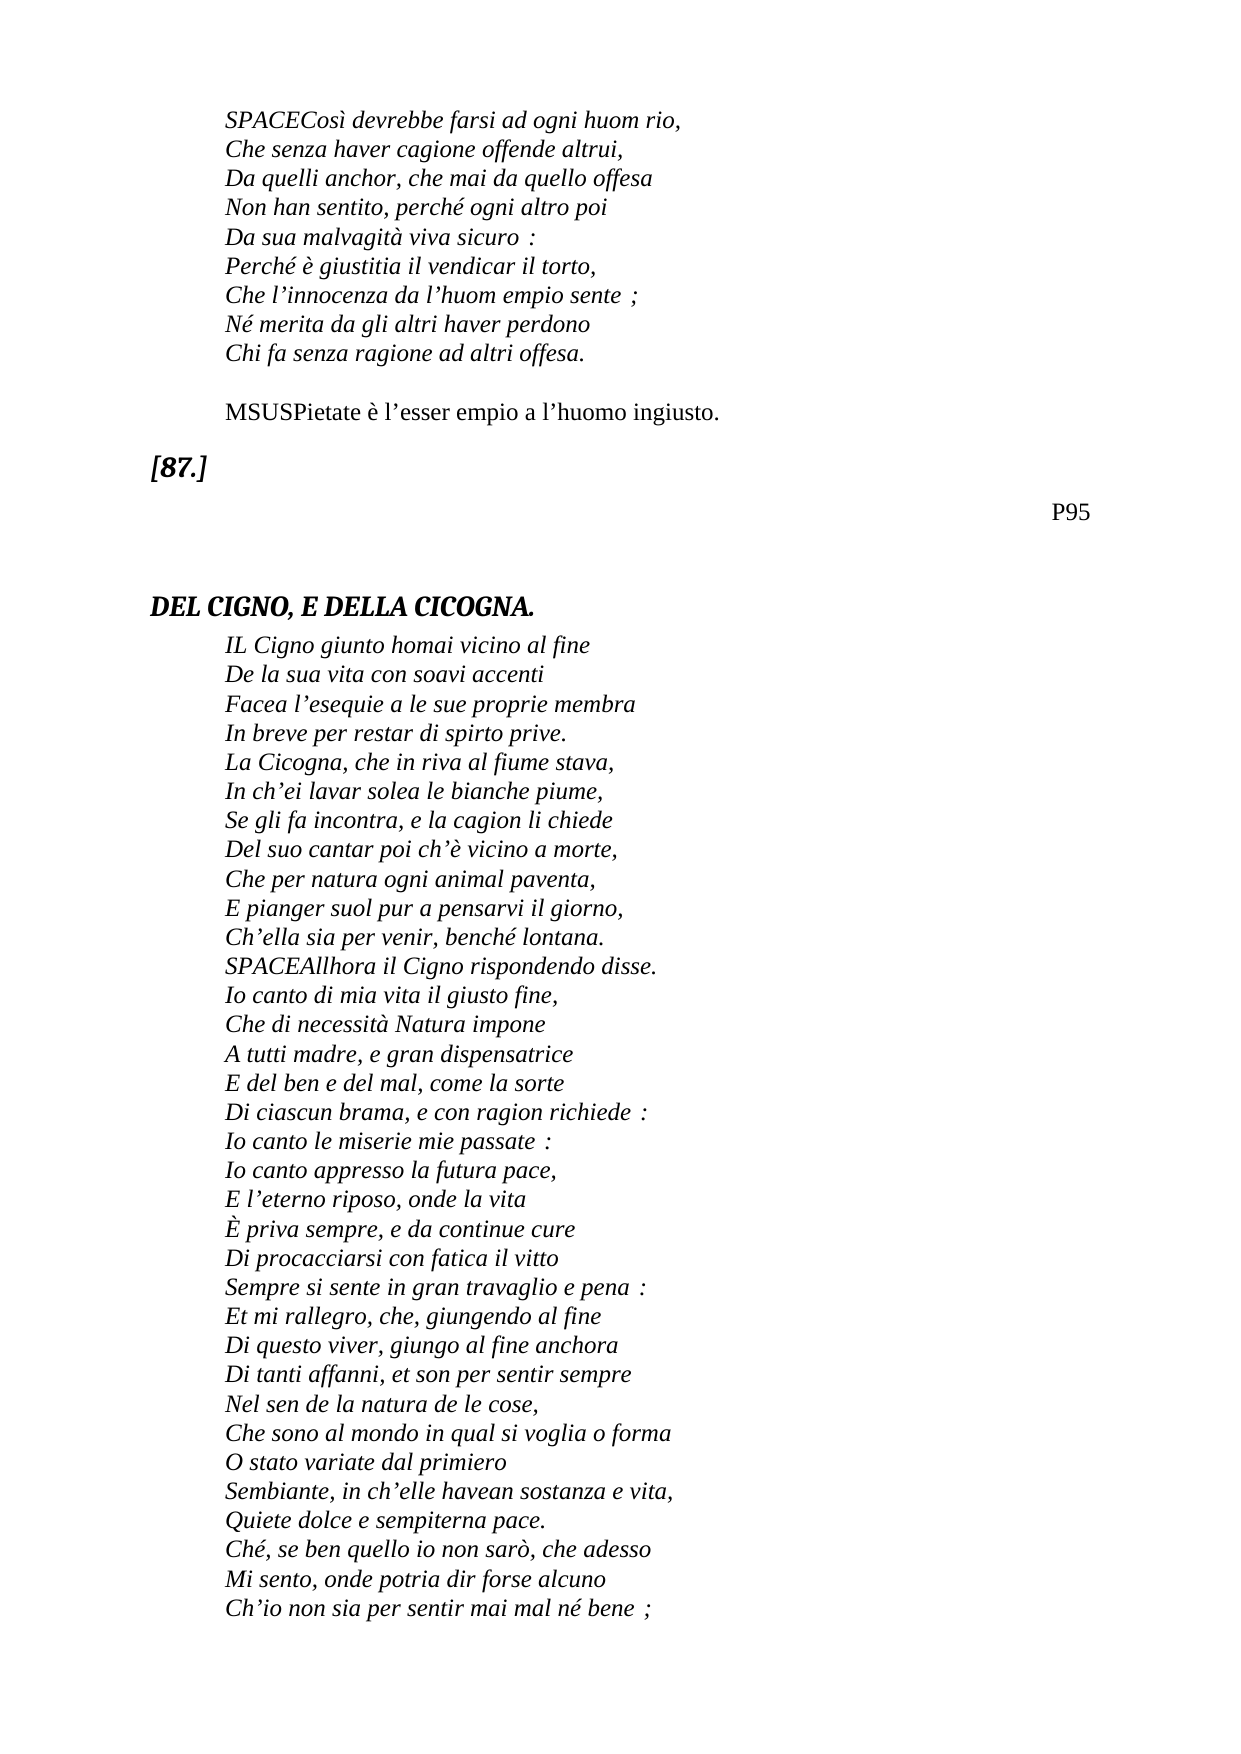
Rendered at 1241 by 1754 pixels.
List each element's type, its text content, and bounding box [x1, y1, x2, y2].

text MSUSPietate è l’esser empio a l’huomo ingiusto. [225, 397, 1090, 426]
text SPACECosì devrebbe farsi ad ogni huom rio, Che senza haver cagione offende altrui, Da quelli anchor, che mai da quello offesa Non han sentito, perché ogni altro poi Da sua malvagità viva sicuro : Perché è giustitia il vendicar il torto, Che l’innocenza da l’huom empio sente ; Né merita da gli altri haver perdono Chi fa senza ragione ad altri offesa. [225, 105, 1090, 367]
text SPACEAllhora il Cigno rispondendo disse. Io canto di mia vita il giusto fine, Che di necessità Natura impone A tutti madre, e gran dispensatrice E del ben e del mal, come la sorte Di ciascun brama, e con ragion richiede : Io canto le miserie mie passate : Io canto appresso la futura pace, E l’eterno riposo, onde la vita È priva sempre, e da continue cure Di procacciarsi con fatica il vitto Sempre si sente in gran travaglio e pena : Et mi rallegro, che, giungendo al fine Di questo viver, giungo al fine anchora Di tanti affanni, et son per sentir sempre Nel sen de la natura de le cose, Che sono al mondo in qual si voglia o forma O stato variate dal primiero Sembiante, in ch’elle havean sostanza e vita, Quiete dolce e sempiterna pace. Ché, se ben quello io non sarò, che adesso Mi sento, onde potria dir forse alcuno Ch’io non sia per sentir mai mal né bene ; [225, 951, 1090, 1622]
subtitle [87.] [150, 451, 1090, 484]
text IL Cigno giunto homai vicino al fine De la sua vita con soavi accenti Facea l’esequie a le sue proprie membra In breve per restar di spirto prive. La Cicogna, che in riva al fiume stava, In ch’ei lavar solea le bianche piume, Se gli fa incontra, e la cagion li chiede Del suo cantar poi ch’è vicino a morte, Che per natura ogni animal paventa, E pianger suol pur a pensarvi il giorno, Ch’ella sia per venir, benché lontana. [225, 630, 1090, 951]
subtitle DEL CIGNO, E DELLA CICOGNA. [150, 591, 1090, 624]
text P95 [150, 491, 1090, 528]
